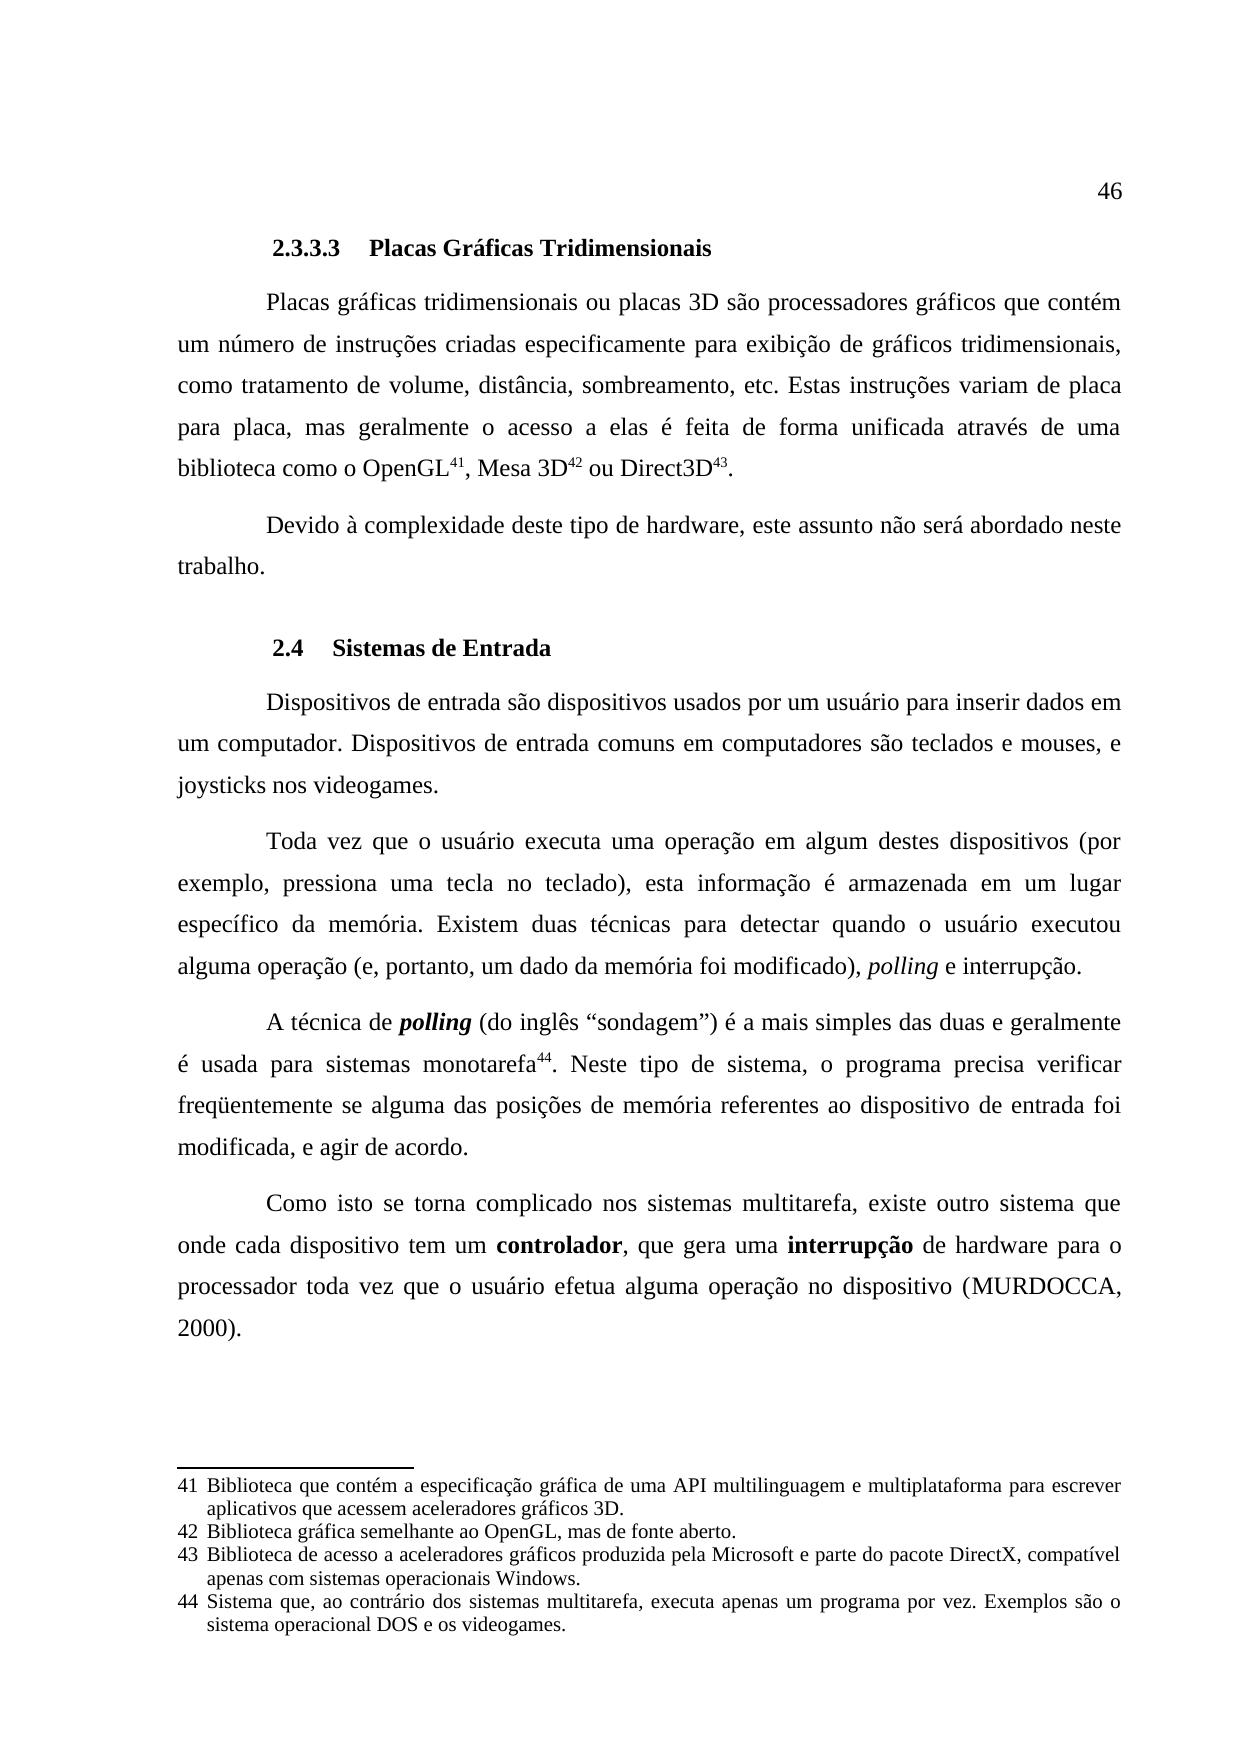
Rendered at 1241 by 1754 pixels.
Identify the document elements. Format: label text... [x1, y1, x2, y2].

text Dispositivos de entrada são dispositivos usados por um usuário para inserir dados em um computador. Dispositivos de entrada comuns em computadores são teclados e mouses, e joysticks nos videogames. [177, 688, 1122, 798]
text Biblioteca de acesso a aceleradores gráficos produzida pela Microsoft e parte do pacote DirectX, compatível apenas com sistemas operacionais Windows. [177, 1543, 1122, 1589]
subtitle Sistemas de Entrada [177, 634, 1122, 661]
text Biblioteca gráfica semelhante ao OpenGL, mas de fonte aberto. [177, 1520, 1122, 1543]
text Biblioteca que contém a especificação gráfica de uma API multilinguagem e multiplataforma para escrever aplicativos que acessem aceleradores gráficos 3D. [177, 1474, 1122, 1520]
subtitle Placas Gráficas Tridimensionais [177, 234, 1122, 262]
text Toda vez que o usuário executa uma operação em algum destes dispositivos (por exemplo, pressiona uma tecla no teclado), esta informação é armazenada em um lugar específico da memória. Existem duas técnicas para detectar quando o usuário executou alguma operação (e, portanto, um dado da memória foi modificado), polling e interrupção. [177, 827, 1122, 979]
text Sistema que, ao contrário dos sistemas multitarefa, executa apenas um programa por vez. Exemplos são o sistema operacional DOS e os videogames. [177, 1589, 1122, 1636]
text Placas gráficas tridimensionais ou placas 3D são processadores gráficos que contém um número de instruções criadas especificamente para exibição de gráficos tridimensionais, como tratamento de volume, distância, sombreamento, etc. Estas instruções variam de placa para placa, mas geralmente o acesso a elas é feita de forma unificada através de uma biblioteca como o OpenGL, Mesa 3D ou Direct3D. [177, 288, 1122, 482]
text Como isto se torna complicado nos sistemas multitarefa, existe outro sistema que onde cada dispositivo tem um controlador, que gera uma interrupção de hardware para o processador toda vez que o usuário efetua alguma operação no dispositivo (MURDOCCA, 2000). [177, 1189, 1122, 1342]
text A técnica de polling (do inglês “sondagem”) é a mais simples das duas e geralmente é usada para sistemas monotarefa. Neste tipo de sistema, o programa precisa verificar freqüentemente se alguma das posições de memória referentes ao dispositivo de entrada foi modificada, e agir de acordo. [177, 1008, 1122, 1161]
text Devido à complexidade deste tipo de hardware, este assunto não será abordado neste trabalho. [177, 511, 1122, 580]
